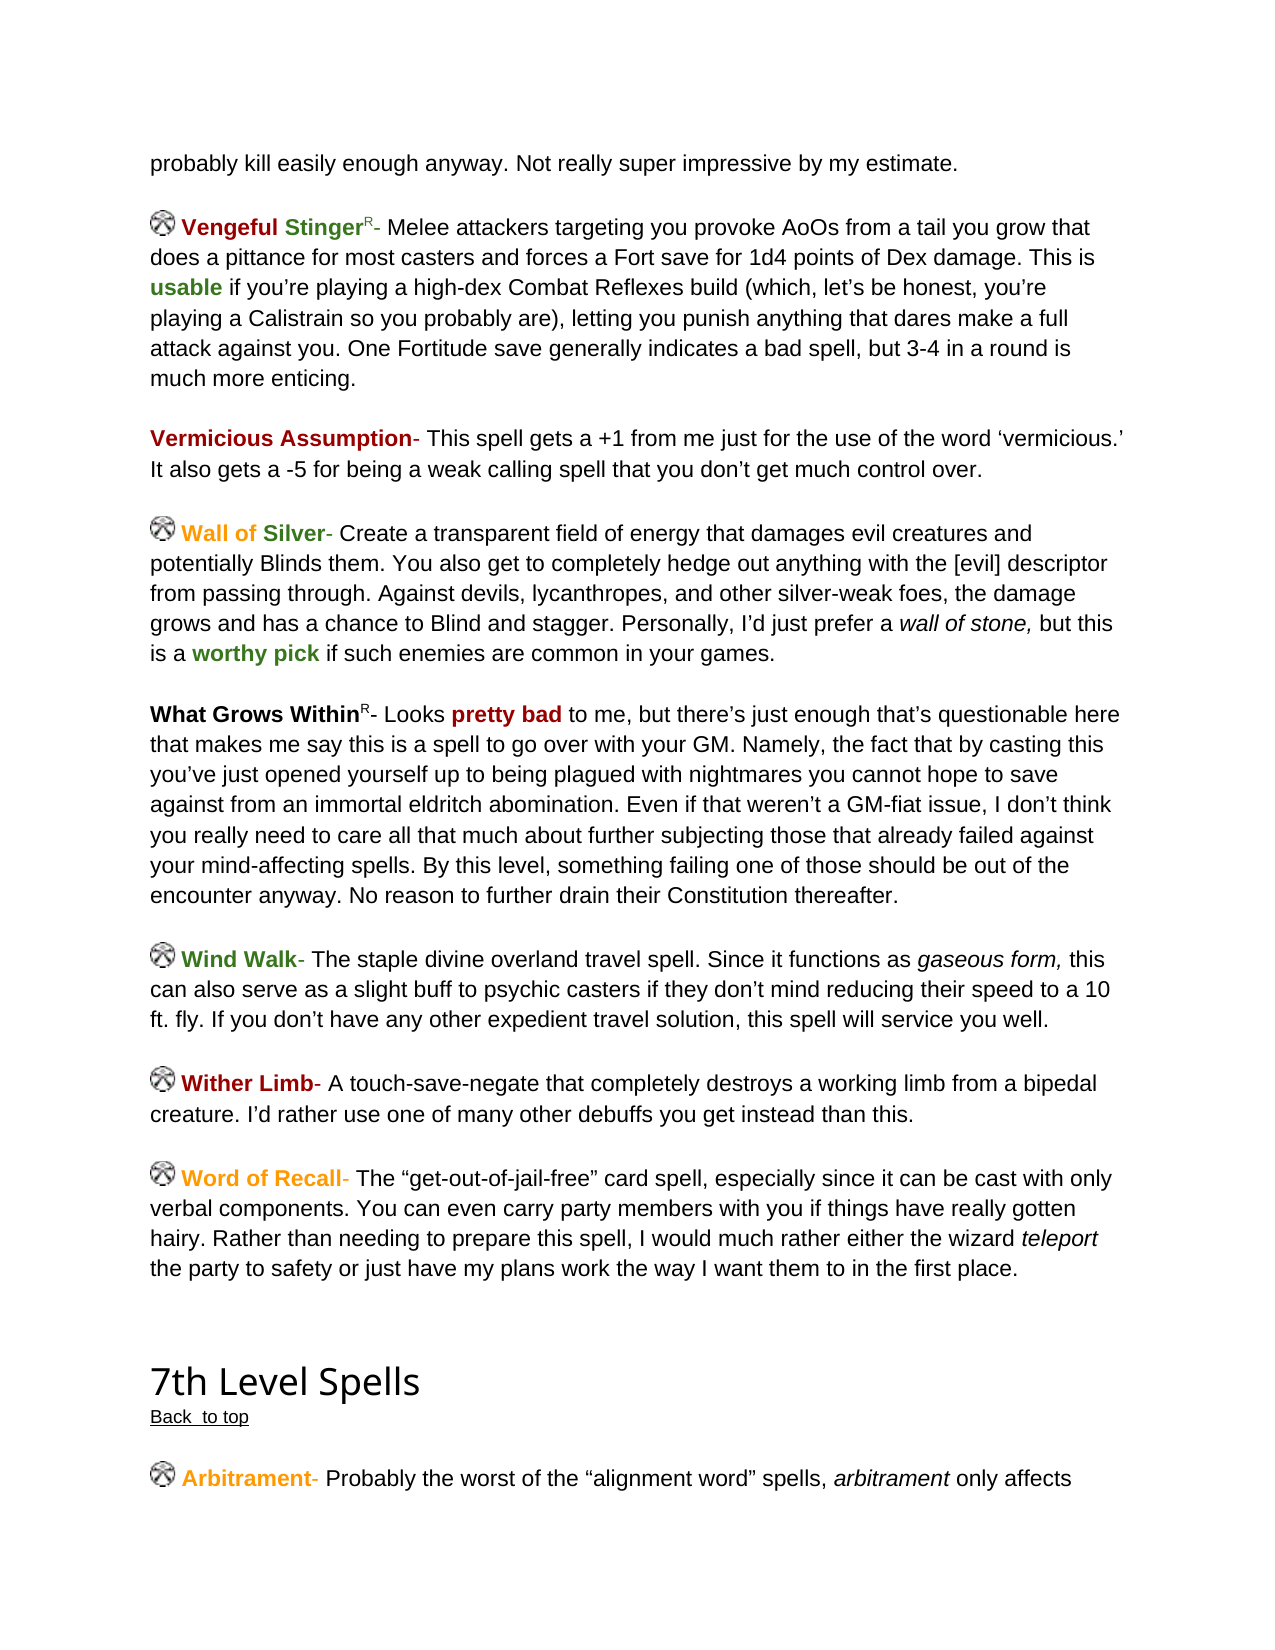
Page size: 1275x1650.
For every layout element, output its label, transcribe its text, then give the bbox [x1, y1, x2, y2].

text Vengeful StingerR- Melee attackers targeting you provoke AoOs from a tail you grow that does a pittance for most casters and forces a Fort save for 1d4 points of Dex damage. This is usable if you’re playing a high-dex Combat Reflexes build (which, let’s be honest, you’re playing a Calistrain so you probably are), letting you punish anything that dares make a full attack against you. One Fortitude save generally indicates a bad spell, but 3-4 in a round is much more enticing. [150, 210, 1125, 391]
text Wall of Silver- Create a transparent field of energy that damages evil creatures and potentially Blinds them. You also get to completely hedge out anything with the [evil] descriptor from passing through. Against devils, lycanthropes, and other silver-weak foes, the damage grows and has a chance to Blind and stagger. Personally, I’d just prefer a wall of stone, but this is a worthy pick if such enemies are common in your games. [150, 516, 1125, 667]
subtitle 7th Level Spells [150, 1355, 1125, 1406]
text probably kill easily enough anyway. Not really super impressive by my estimate. [150, 150, 1125, 176]
text Wither Limb- A touch-save-negate that completely destroys a working limb from a bipedal creature. I’d rather use one of many other debuffs you get instead than this. [150, 1067, 1125, 1127]
text Wind Walk- The staple divine overland travel spell. Since it functions as gaseous form, this can also serve as a slight buff to psychic casters if they don’t mind reducing their speed to a 10 ft. fly. If you don’t have any other expedient travel solution, this spell will service you well. [150, 942, 1125, 1033]
text Arbitrament- Probably the worst of the “alignment word” spells, arbitrament only affects [150, 1461, 1125, 1491]
text What Grows WithinR- Looks pretty bad to me, but there’s just enough that’s questionable here that makes me say this is a spell to go over with your GM. Namely, the fact that by casting this you’ve just opened yourself up to being plagued with nightmares you cannot hope to save against from an immortal eldritch abomination. Even if that weren’t a GM-fiat issue, I don’t think you really need to care all that much about further subjecting those that already failed against your mind-affecting spells. By this level, something failing one of those should be out of the encounter anyway. No reason to further drain their Constitution thereafter. [150, 701, 1125, 908]
picture [150, 210, 175, 236]
picture [150, 1161, 175, 1186]
picture [150, 1066, 175, 1092]
picture [150, 1461, 175, 1487]
text Vermicious Assumption- This spell gets a +1 from me just for the use of the word ‘vermicious.’ It also gets a -5 for being a weak calling spell that you don’t get much control over. [150, 425, 1125, 482]
text Word of Recall- The “get-out-of-jail-free” card spell, especially since it can be cast with only verbal components. You can even carry party members with you if things have really gotten hairy. Rather than needing to prepare this spell, I would much rather either the wizard teleport the party to safety or just have my plans work the way I want them to in the first place. [150, 1161, 1125, 1282]
picture [150, 942, 175, 968]
text Back to top [150, 1406, 1125, 1428]
picture [150, 516, 175, 541]
